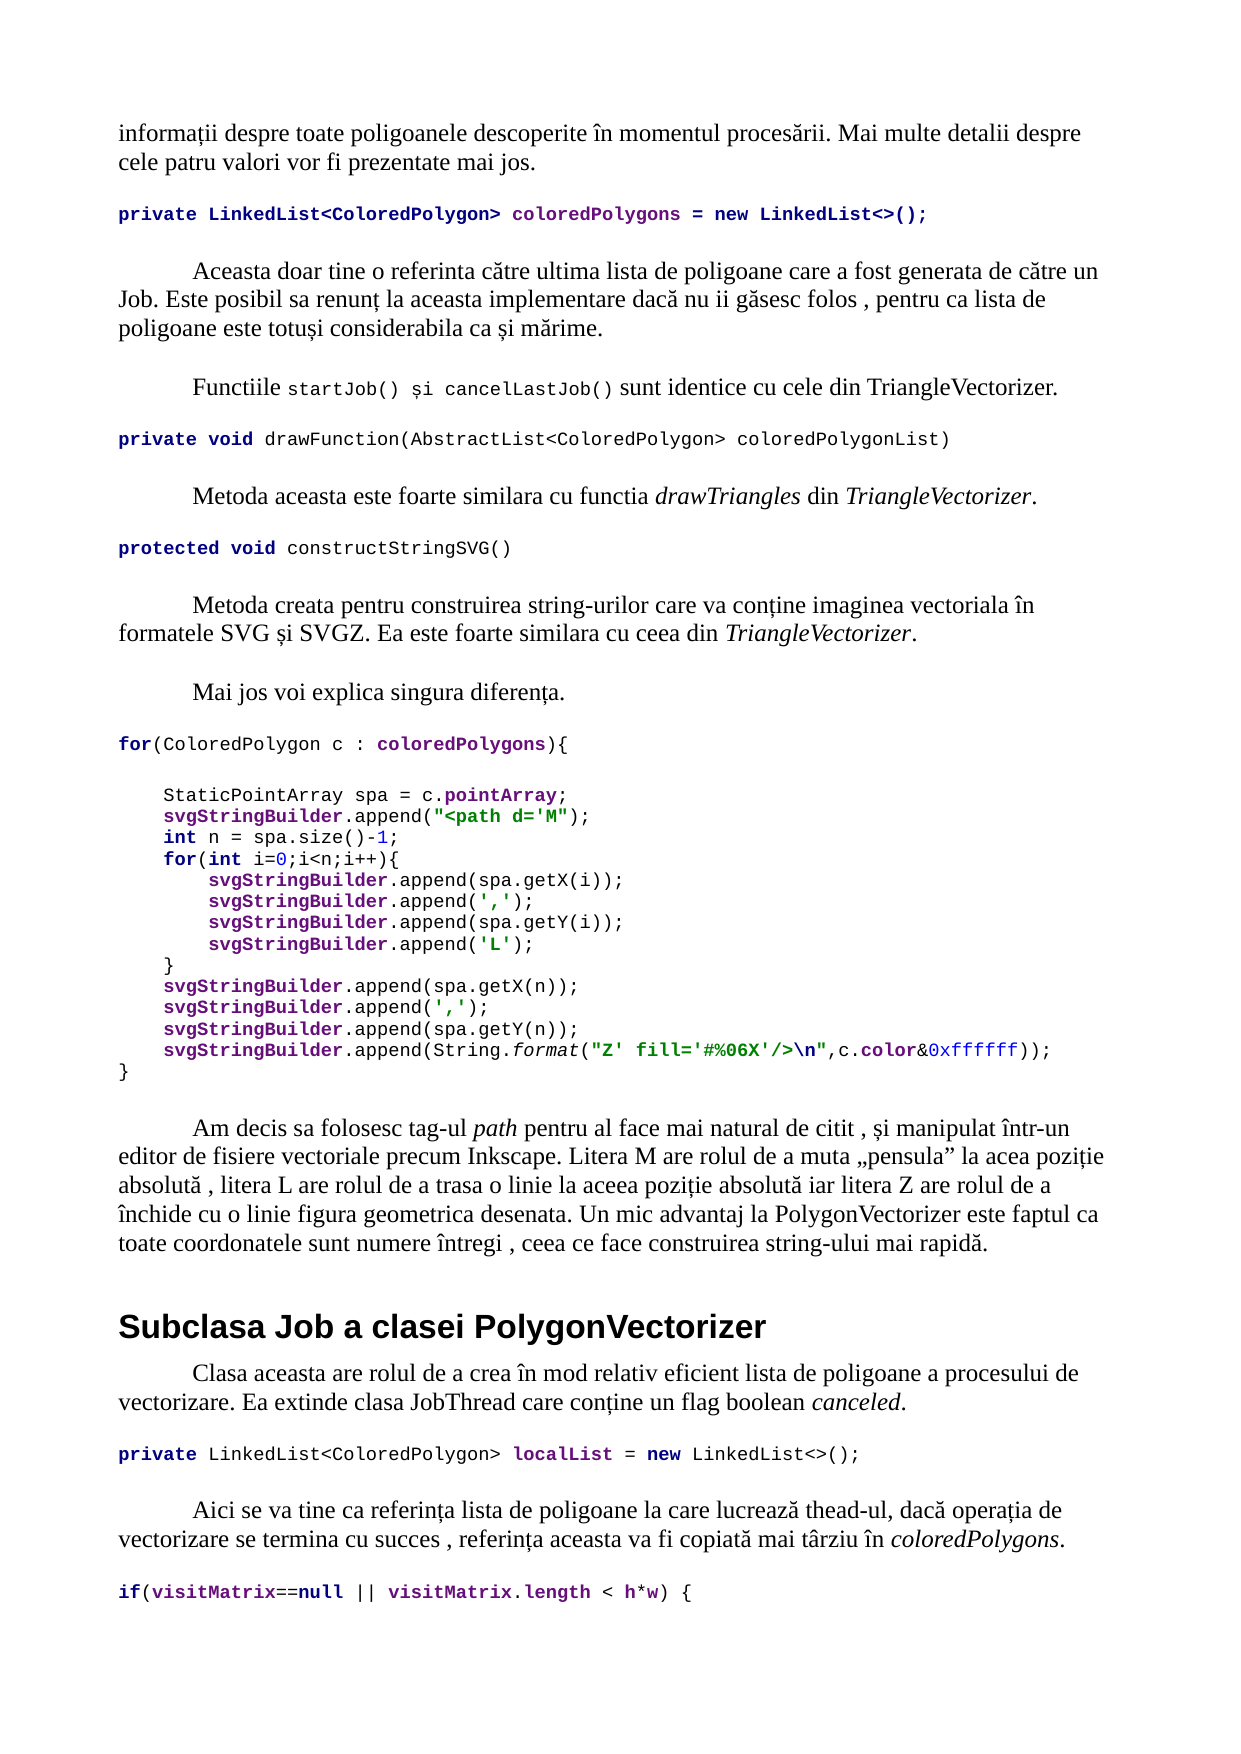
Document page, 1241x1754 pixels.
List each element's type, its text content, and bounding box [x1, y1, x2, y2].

text svgStringBuilder.append(','); [118, 892, 1122, 913]
text private LinkedList<ColoredPolygon> coloredPolygons = new LinkedList<>(); [118, 205, 1122, 226]
text for(int i=0;i<n;i++){ [118, 849, 1122, 871]
text svgStringBuilder.append(spa.getX(n)); [118, 977, 1122, 998]
text Aceasta doar tine o referinta către ultima lista de poligoane care a fost generata de către un Job. Este posibil sa renunț la aceasta implementare dacă nu ii găsesc folos , pentru ca lista de poligoane este totuși considerabila ca și mărime. [118, 256, 1122, 342]
text informații despre toate poligoanele descoperite în momentul procesării. Mai multe detalii despre cele patru valori vor fi prezentate mai jos. [118, 118, 1122, 176]
text svgStringBuilder.append(spa.getY(n)); [118, 1019, 1122, 1041]
text svgStringBuilder.append("<path d='M"); [118, 807, 1122, 828]
text svgStringBuilder.append(String.format("Z' fill='#%06X'/>\n",c.color&0xffffff)); [118, 1041, 1122, 1062]
text } [118, 956, 1122, 977]
text StaticPointArray spa = c.pointArray; [118, 786, 1122, 807]
text private void drawFunction(AbstractList<ColoredPolygon> coloredPolygonList) [118, 430, 1122, 451]
text for(ColoredPolygon c : coloredPolygons){ [118, 735, 1122, 756]
text Clasa aceasta are rolul de a crea în mod relativ eficient lista de poligoane a procesului de vectorizare. Ea extinde clasa JobThread care conține un flag boolean canceled. [118, 1358, 1122, 1415]
text Metoda aceasta este foarte similara cu functia drawTriangles din TriangleVectorizer. [118, 481, 1122, 509]
text Am decis sa folosesc tag-ul path pentru al face mai natural de citit , și manipulat într-un editor de fisiere vectoriale precum Inkscape. Litera M are rolul de a muta „pensula” la acea poziție absolută , litera L are rolul de a trasa o linie la aceea poziție absolută iar litera Z are rolul de a închide cu o linie figura geometrica desenata. Un mic advantaj la PolygonVectorizer este faptul ca toate coordonatele sunt numere întregi , ceea ce face construirea string-ului mai rapidă. [118, 1113, 1122, 1256]
text Aici se va tine ca referința lista de poligoane la care lucrează thead-ul, dacă operația de vectorizare se termina cu succes , referința aceasta va fi copiată mai târziu în coloredPolygons. [118, 1496, 1122, 1553]
text private LinkedList<ColoredPolygon> localList = new LinkedList<>(); [118, 1445, 1122, 1466]
text svgStringBuilder.append(spa.getX(i)); [118, 871, 1122, 892]
subtitle Subclasa Job a clasei PolygonVectorizer [118, 1307, 1122, 1345]
text Mai jos voi explica singura diferența. [118, 677, 1122, 705]
text Metoda creata pentru construirea string-urilor care va conține imaginea vectoriala în formatele SVG și SVGZ. Ea este foarte similara cu ceea din TriangleVectorizer. [118, 590, 1122, 647]
text } [118, 1062, 1122, 1083]
text Functiile startJob() și cancelLastJob() sunt identice cu cele din TriangleVectorizer. [118, 372, 1122, 401]
text int n = spa.size()-1; [118, 828, 1122, 849]
text protected void constructStringSVG() [118, 539, 1122, 560]
text if(visitMatrix==null || visitMatrix.length < h*w) { [118, 1582, 1122, 1604]
text svgStringBuilder.append(','); [118, 998, 1122, 1019]
text svgStringBuilder.append(spa.getY(i)); [118, 913, 1122, 934]
text svgStringBuilder.append('L'); [118, 934, 1122, 956]
